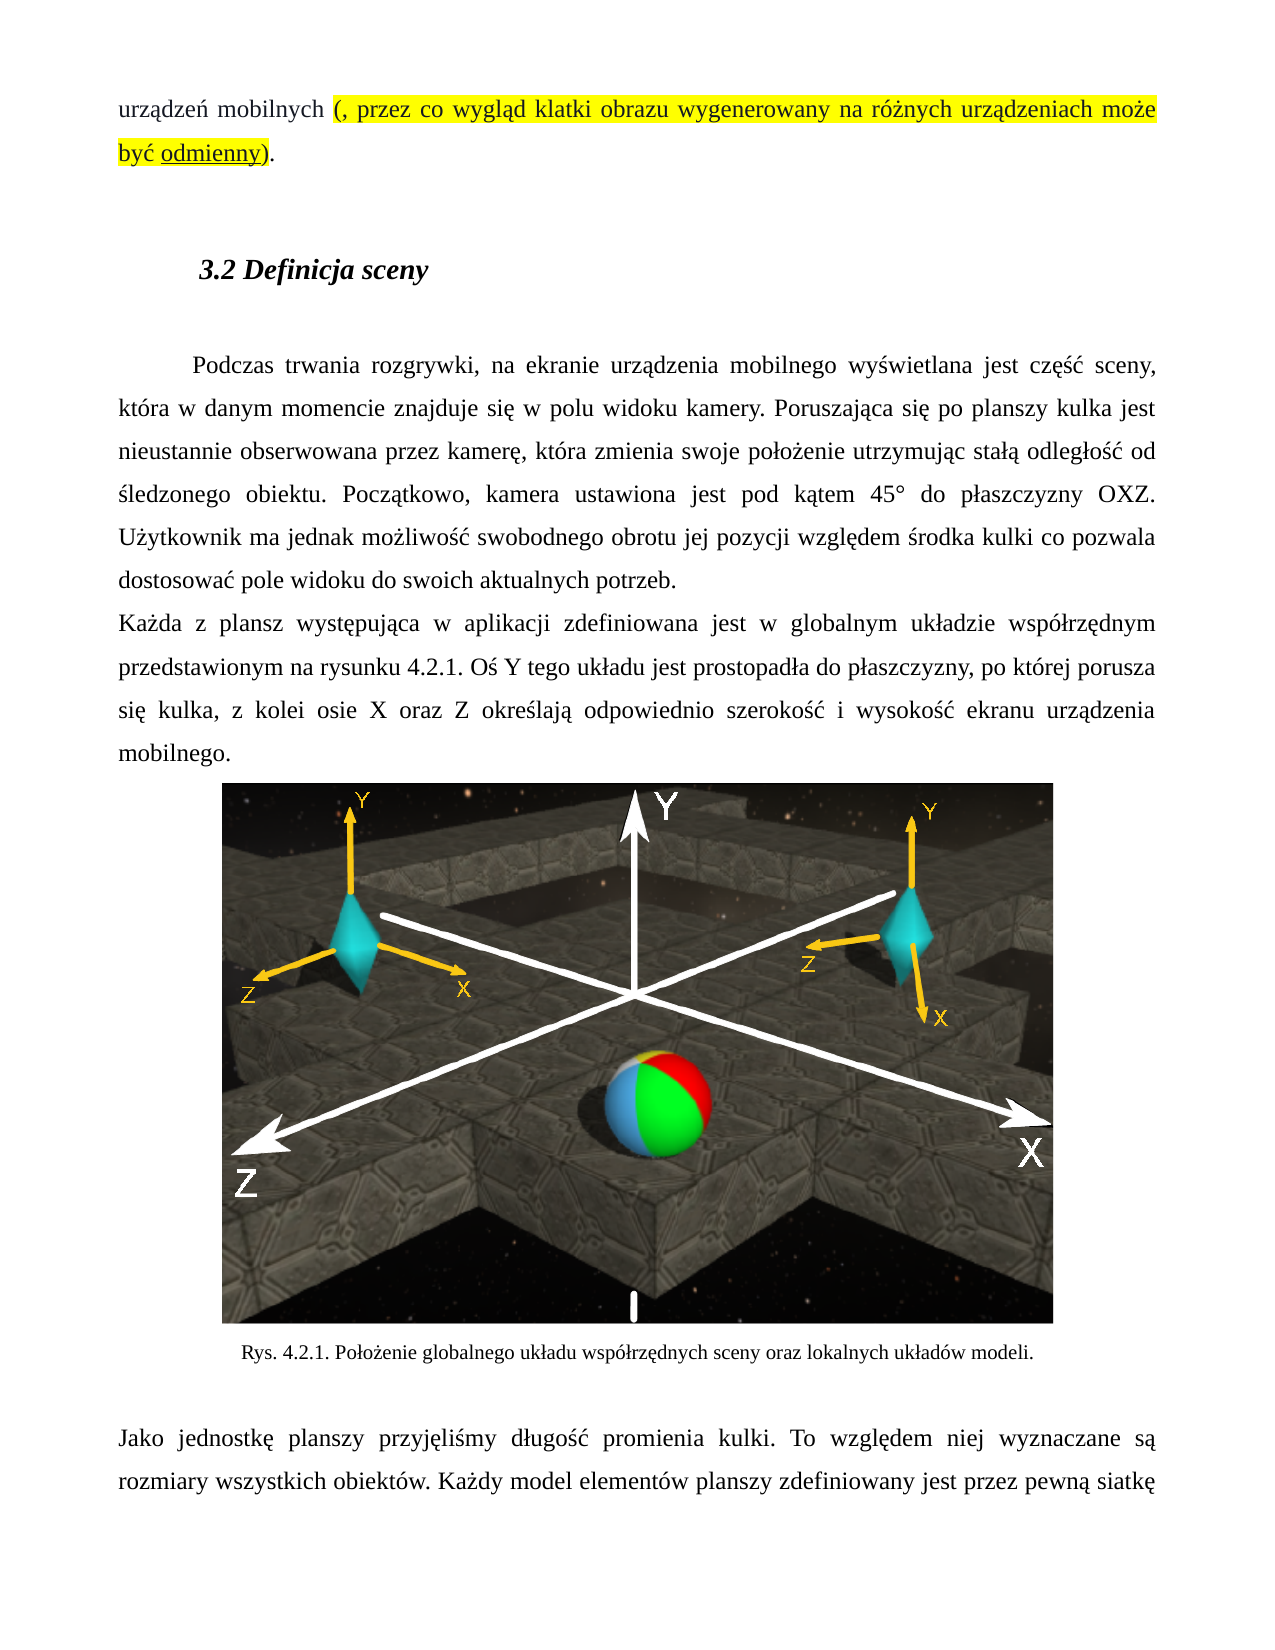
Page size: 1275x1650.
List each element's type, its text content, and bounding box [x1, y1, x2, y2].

text Rys. 4.2.1. Położenie globalnego układu współrzędnych sceny oraz lokalnych układów modeli. [118, 1340, 1157, 1364]
text Każda z plansz występująca w aplikacji zdefiniowana jest w globalnym układzie współrzędnym przedstawionym na rysunku 4.2.1. Oś Y tego układu jest prostopadła do płaszczyzny, po której porusza się kulka, z kolei osie X oraz Z określają odpowiednio szerokość i wysokość ekranu urządzenia mobilnego. [118, 608, 1157, 767]
text urządzeń mobilnych (, przez co wygląd klatki obrazu wygenerowany na różnych urządzeniach może być odmienny). [118, 94, 1157, 166]
picture [221, 782, 1054, 1324]
text Jako jednostkę planszy przyjęliśmy długość promienia kulki. To względem niej wyznaczane są rozmiary wszystkich obiektów. Każdy model elementów planszy zdefiniowany jest przez pewną siatkę [118, 1423, 1157, 1494]
text Podczas trwania rozgrywki, na ekranie urządzenia mobilnego wyświetlana jest część sceny, która w danym momencie znajduje się w polu widoku kamery. Poruszająca się po planszy kulka jest nieustannie obserwowana przez kamerę, która zmienia swoje położenie utrzymując stałą odległość od śledzonego obiektu. Początkowo, kamera ustawiona jest pod kątem 45° do płaszczyzny OXZ. Użytkownik ma jednak możliwość swobodnego obrotu jej pozycji względem środka kulki co pozwala dostosować pole widoku do swoich aktualnych potrzeb. [118, 350, 1157, 594]
subtitle Definicja sceny [192, 252, 1157, 286]
